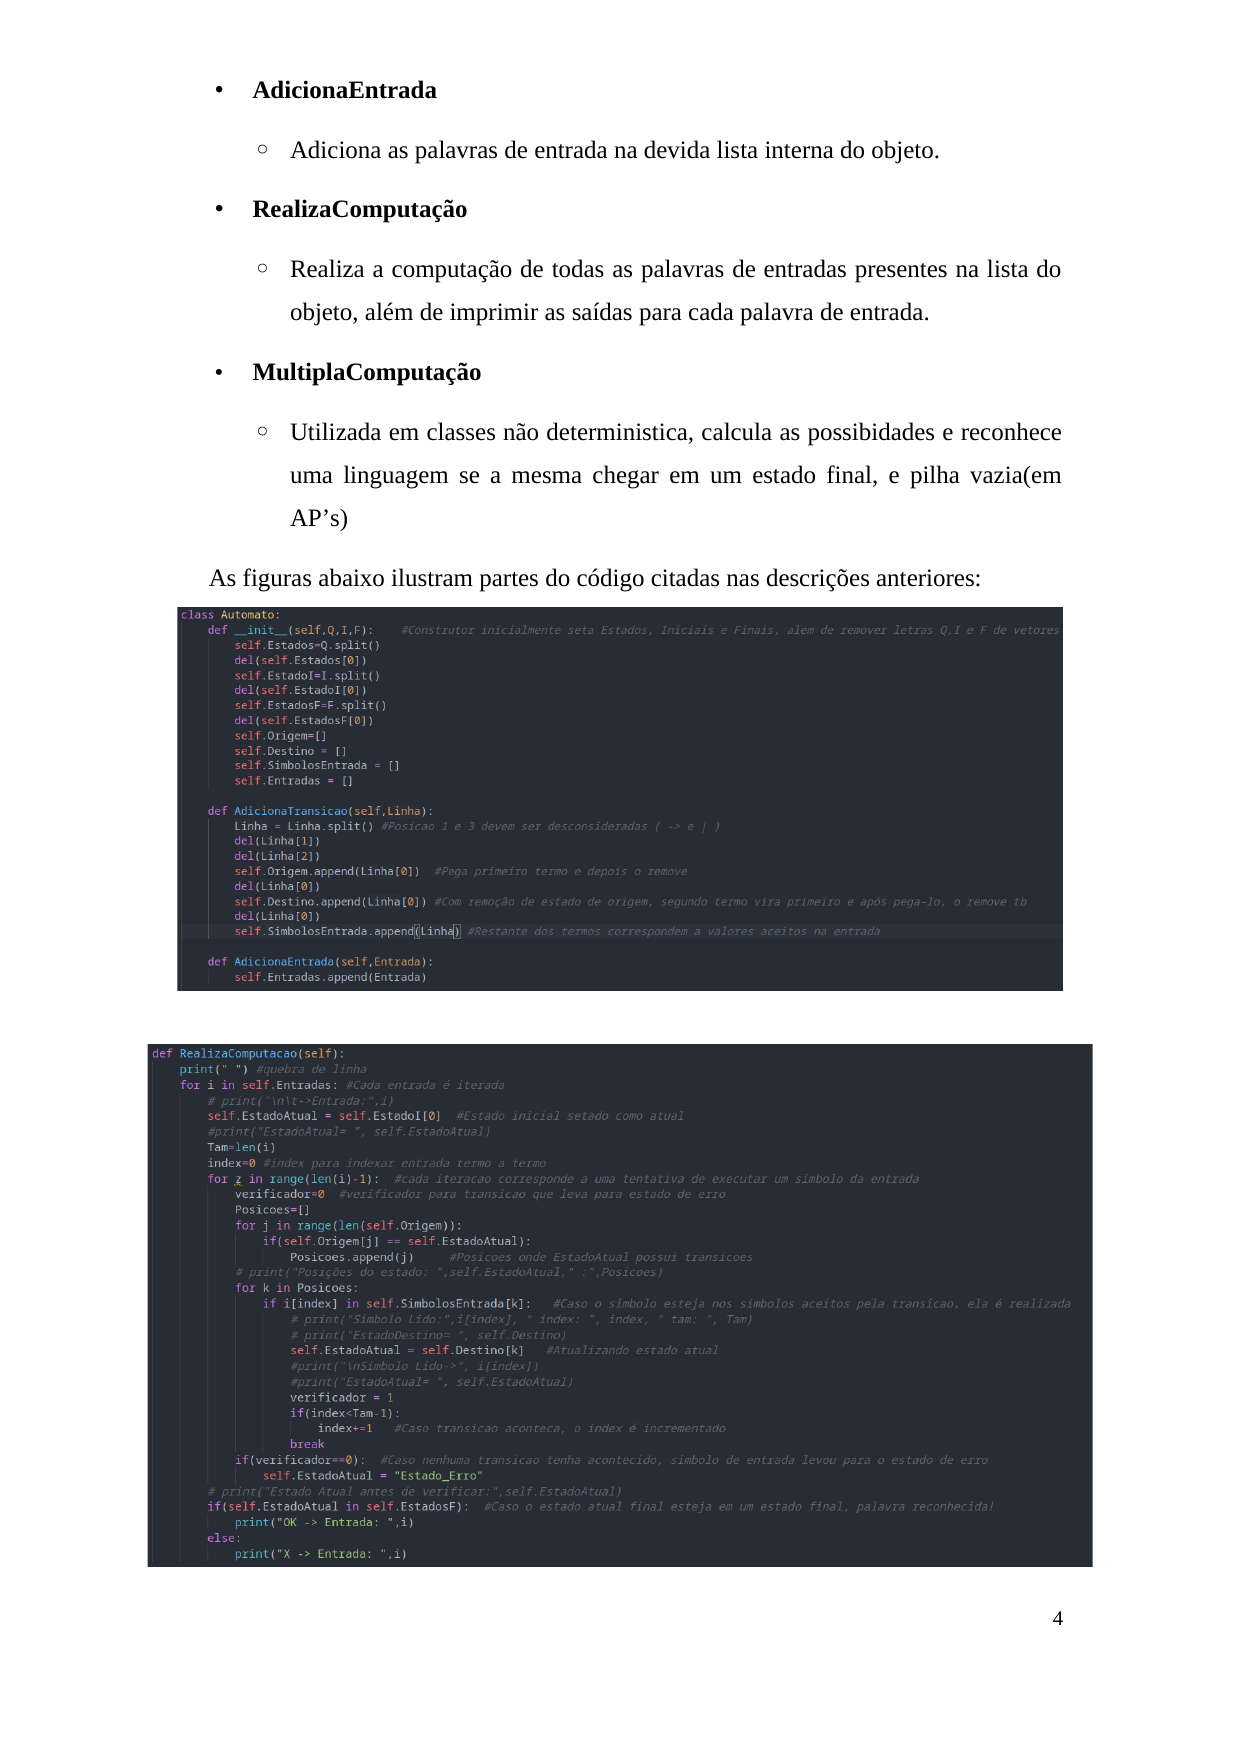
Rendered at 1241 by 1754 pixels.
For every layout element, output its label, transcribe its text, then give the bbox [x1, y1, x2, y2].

list AdicionaEntrada [215, 75, 1063, 104]
list Utilizada em classes não deterministica, calcula as possibidades e reconhece uma linguagem se a mesma chegar em um estado final, e pilha vazia(em AP’s) [252, 417, 1063, 532]
text As figuras abaixo ilustram partes do código citadas nas descrições anteriores: [177, 563, 1063, 592]
list Realiza a computação de todas as palavras de entradas presentes na lista do objeto, além de imprimir as saídas para cada palavra de entrada. [252, 254, 1063, 326]
list Adiciona as palavras de entrada na devida lista interna do objeto. [252, 135, 1063, 163]
picture [177, 607, 1063, 991]
list MultiplaComputação [215, 357, 1063, 386]
list RealizaComputação [215, 194, 1063, 223]
picture [147, 1044, 1093, 1567]
